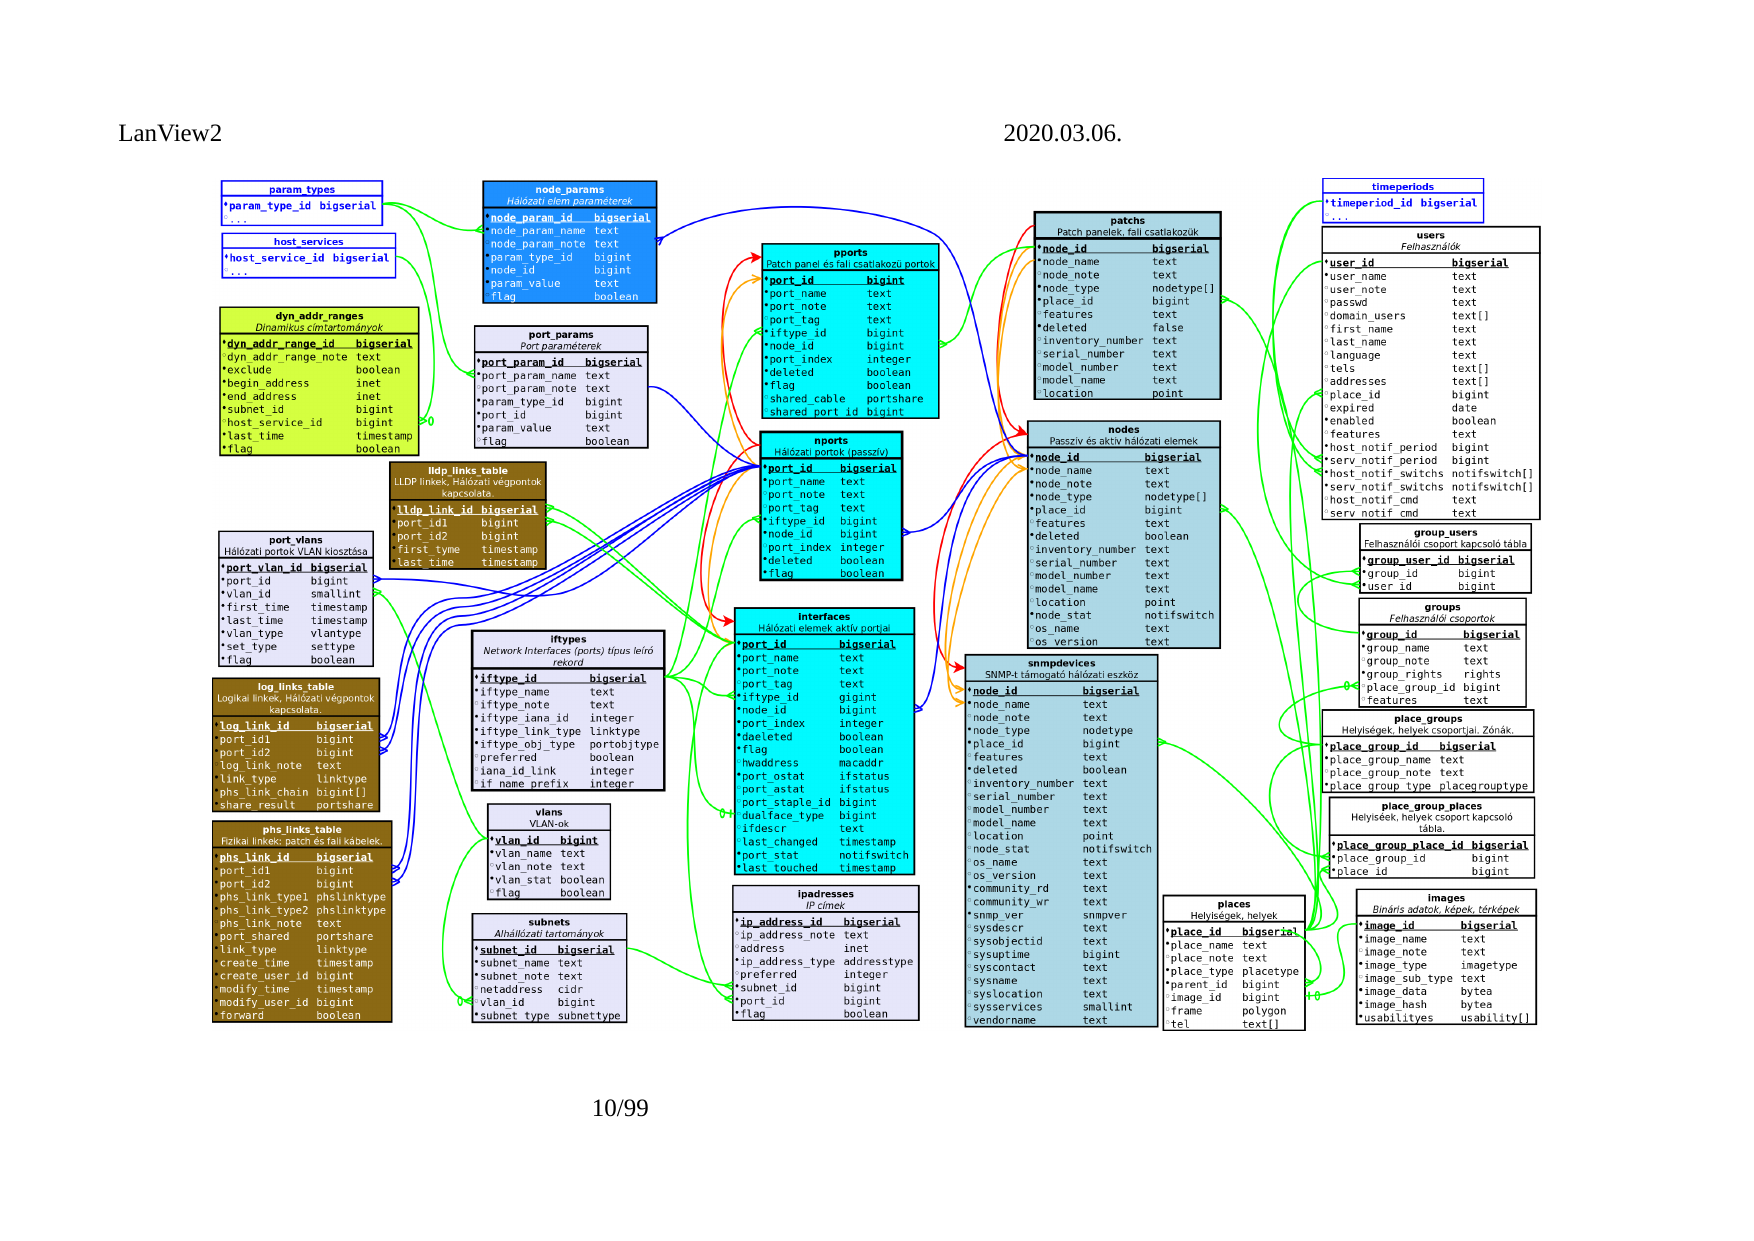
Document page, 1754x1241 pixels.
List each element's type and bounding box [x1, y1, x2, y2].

picture [220, 183, 1534, 1026]
